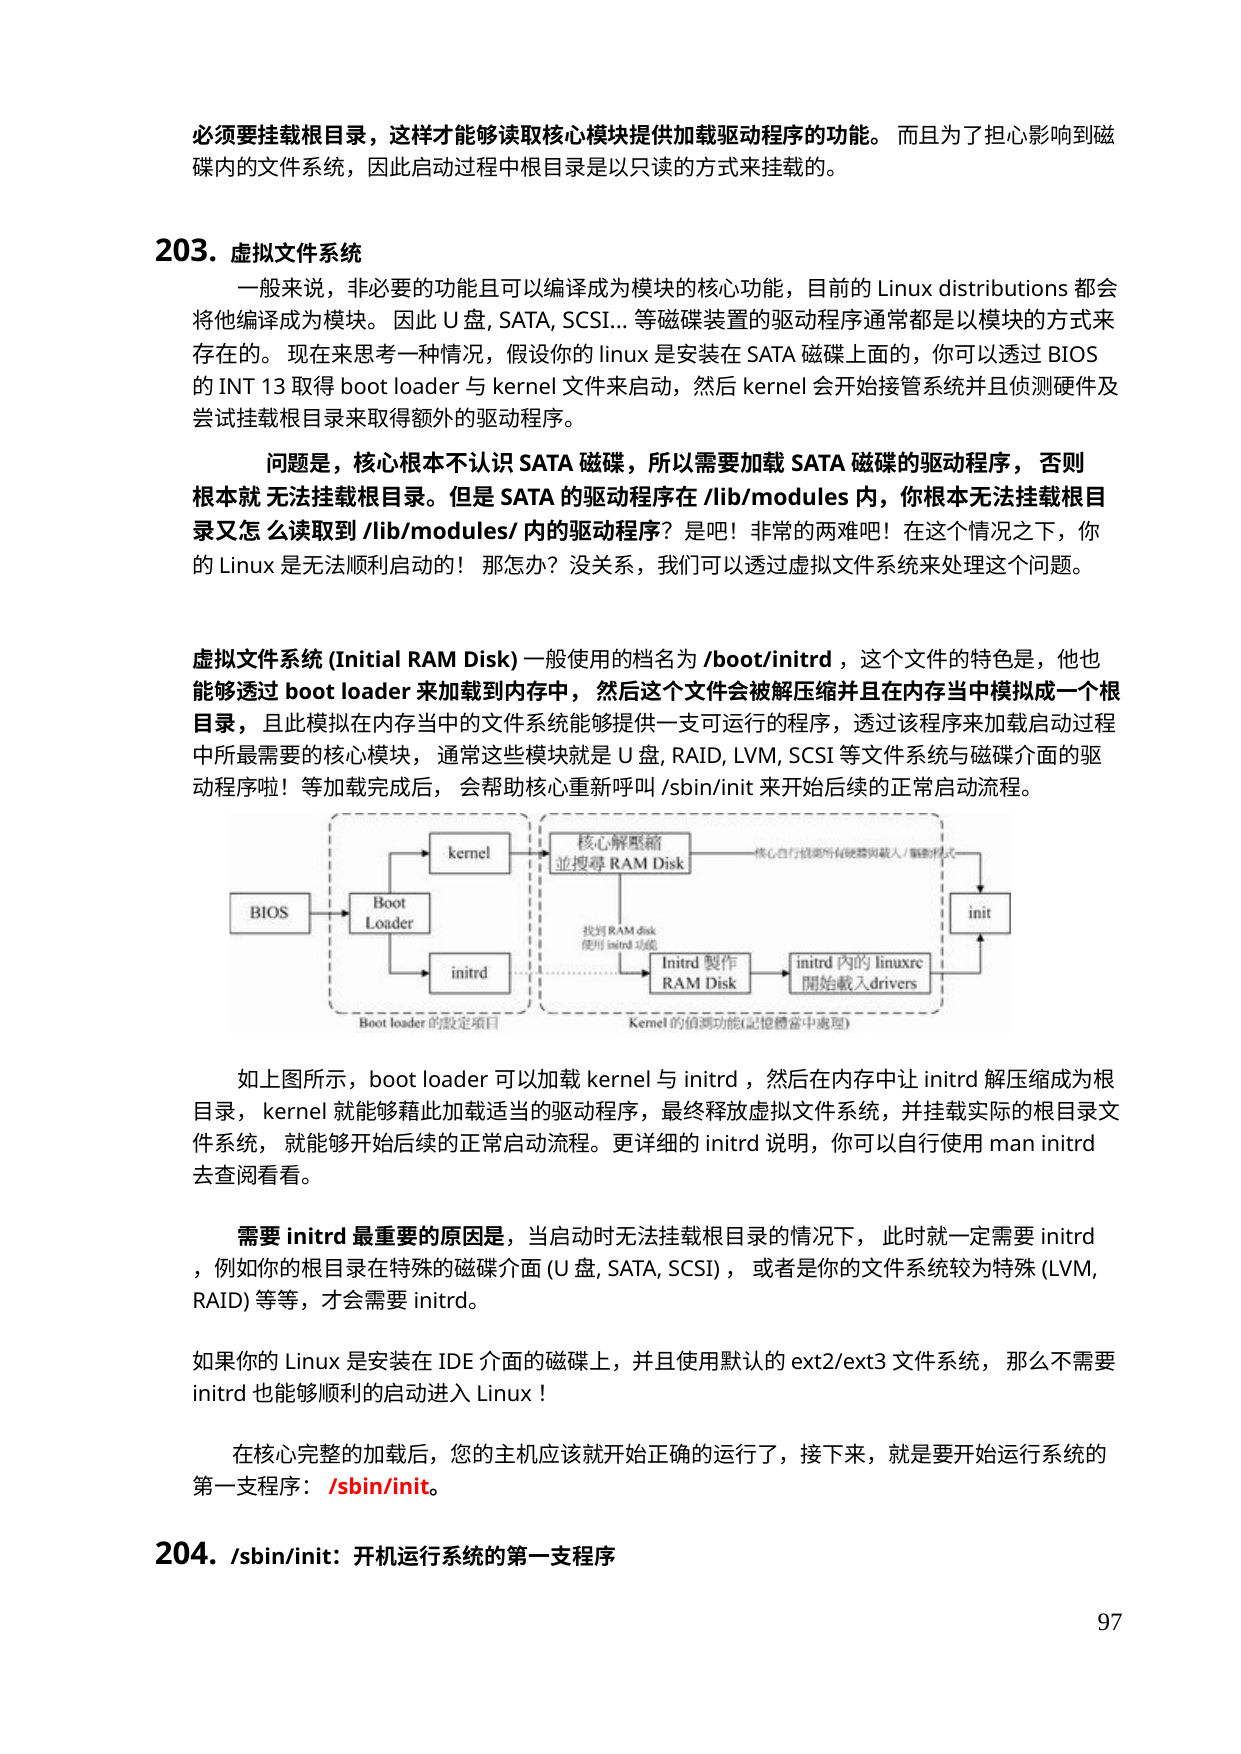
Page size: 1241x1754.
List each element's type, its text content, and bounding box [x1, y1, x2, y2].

text 如上图所示，boot loader 可以加载 kernel 与 initrd ，然后在内存中让 initrd 解压缩成为根目录， kernel 就能够藉此加载适当的驱动程序，最终释放虚拟文件系统，并挂载实际的根目录文件系统， 就能够开始后续的正常启动流程。更详细的 initrd 说明，你可以自行使用 man initrd 去查阅看看。 [192, 1062, 1122, 1189]
picture [229, 813, 1011, 1033]
text 需要 initrd 最重要的原因是，当启动时无法挂载根目录的情况下， 此时就一定需要 initrd ，例如你的根目录在特殊的磁碟介面 (U盘, SATA, SCSI) ， 或者是你的文件系统较为特殊 (LVM, RAID) 等等，才会需要 initrd。 如果你的 Linux 是安装在 IDE 介面的磁碟上，并且使用默认的 ext2/ext3 文件系统， 那么不需要 initrd 也能够顺利的启动进入 Linux ！ [192, 1219, 1122, 1408]
text 问题是，核心根本不认识 SATA 磁碟，所以需要加载 SATA 磁碟的驱动程序， 否则 根本就 无法挂载根目录。但是 SATA 的驱动程序在 /lib/modules 内，你根本无法挂载根目 录又怎 么读取到 /lib/modules/ 内的驱动程序？是吧！非常的两难吧！在这个情况之下，你 的 Linux 是无法顺利启动的！ 那怎办？没关系，我们可以透过虚拟文件系统来处理这个问题。 [118, 445, 1122, 581]
list 虚拟文件系统 [154, 228, 1122, 271]
text 在核心完整的加载后，您的主机应该就开始正确的运行了，接下来，就是要开始运行系统的第一支程序： /sbin/init。 [192, 1437, 1122, 1501]
text 必须要挂载根目录，这样才能够读取核心模块提供加载驱动程序的功能。 而且为了担心影响到磁碟内的文件系统，因此启动过程中根目录是以只读的方式来挂载的。 [192, 118, 1122, 216]
list /sbin/init：开机运行系统的第一支程序 [154, 1531, 1122, 1573]
list 一般来说，非必要的功能且可以编译成为模块的核心功能，目前的 Linux distributions 都会将他编译成为模块。 因此 U盘, SATA, SCSI... 等磁碟装置的驱动程序通常都是以模块的方式来存在的。 现在来思考一种情况，假设你的 linux 是安装在 SATA 磁碟上面的，你可以透过 BIOS 的 INT 13 取得 boot loader 与 kernel 文件来启动，然后 kernel 会开始接管系统并且侦测硬件及尝试挂载根目录来取得额外的驱动程序。 [154, 271, 1122, 432]
text 虚拟文件系统 (Initial RAM Disk) 一般使用的档名为 /boot/initrd ，这个文件的特色是，他也能够透过 boot loader 来加载到内存中， 然后这个文件会被解压缩并且在内存当中模拟成一个根目录， 且此模拟在内存当中的文件系统能够提供一支可运行的程序，透过该程序来加载启动过程中所最需要的核心模块， 通常这些模块就是 U盘, RAID, LVM, SCSI 等文件系统与磁碟介面的驱动程序啦！等加载完成后， 会帮助核心重新呼叫 /sbin/init 来开始后续的正常启动流程。 [192, 640, 1122, 801]
